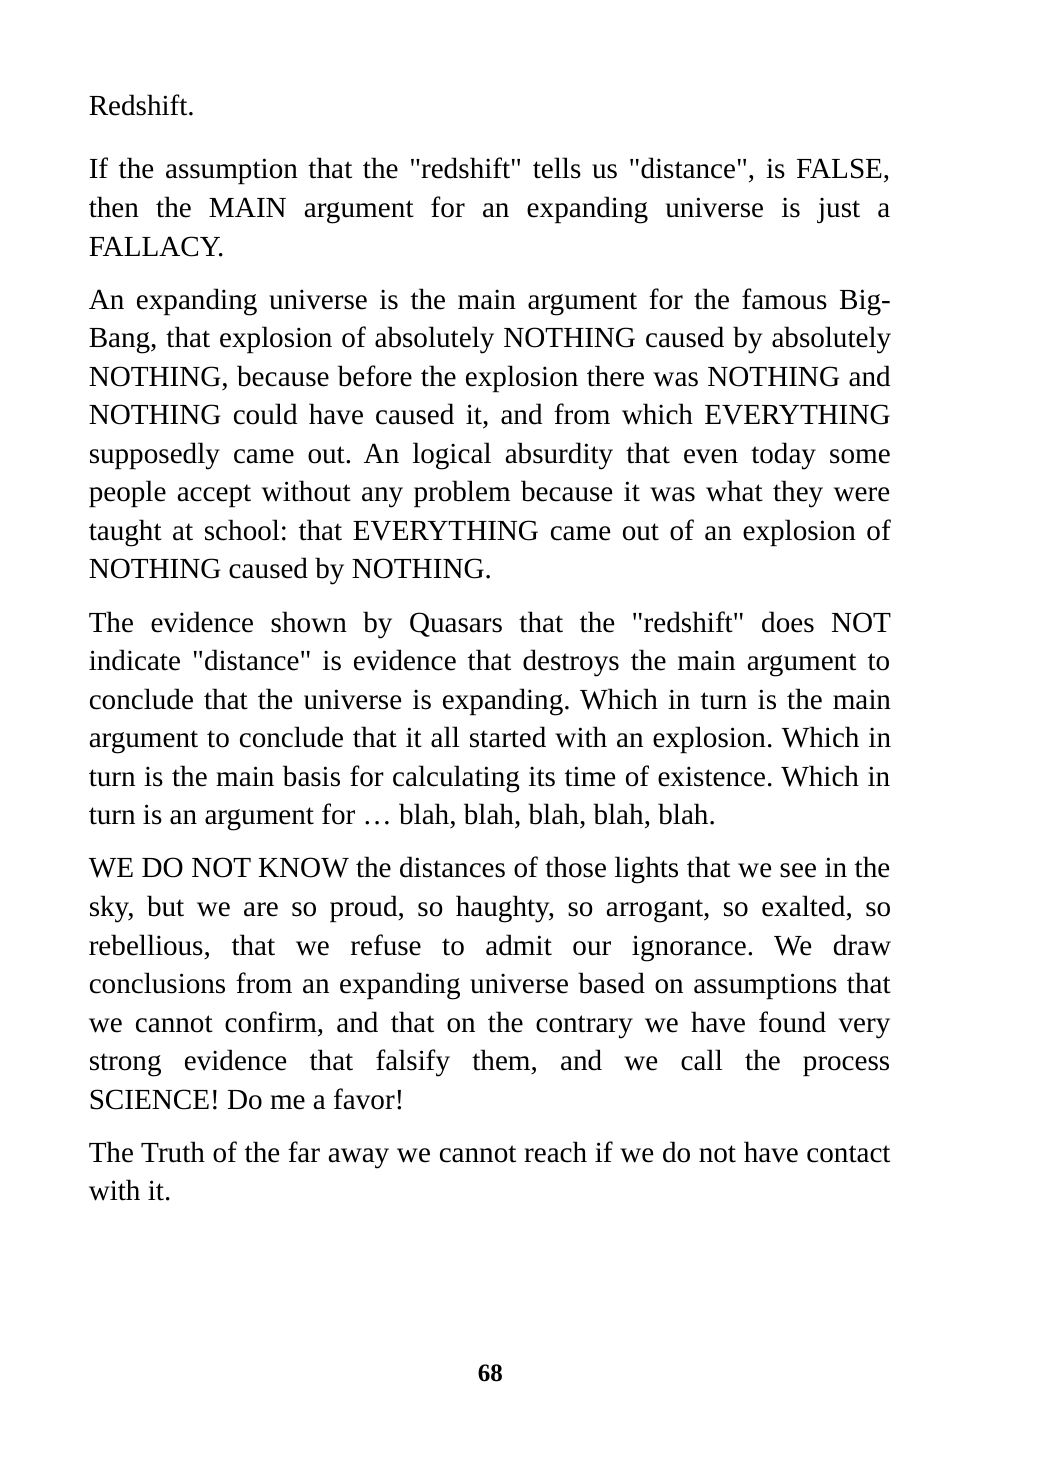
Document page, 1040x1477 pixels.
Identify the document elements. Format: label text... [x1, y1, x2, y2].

text The Truth of the far away we cannot reach if we do not have contact with it. [88, 1135, 892, 1207]
text An expanding universe is the main argument for the famous Big-Bang, that explosion of absolutely NOTHING caused by absolutely NOTHING, because before the explosion there was NOTHING and NOTHING could have caused it, and from which EVERYTHING supposedly came out. An logical absurdity that even today some people accept without any problem because it was what they were taught at school: that EVERYTHING came out of an explosion of NOTHING caused by NOTHING. [88, 282, 892, 585]
text The evidence shown by Quasars that the "redshift" does NOT indicate "distance" is evidence that destroys the main argument to conclude that the universe is expanding. Which in turn is the main argument to conclude that it all started with an explosion. Which in turn is the main basis for calculating its time of existence. Which in turn is an argument for … blah, blah, blah, blah, blah. [88, 605, 892, 831]
text WE DO NOT KNOW the distances of those lights that we see in the sky, but we are so proud, so haughty, so arrogant, so exalted, so rebellious, that we refuse to admit our ignorance. We draw conclusions from an expanding universe based on assumptions that we cannot confirm, and that on the contrary we have found very strong evidence that falsify them, and we call the process SCIENCE! Do me a favor! [88, 851, 892, 1115]
text If the assumption that the "redshift" tells us "distance", is FALSE, then the MAIN argument for an expanding universe is just a FALLACY. [88, 152, 892, 262]
